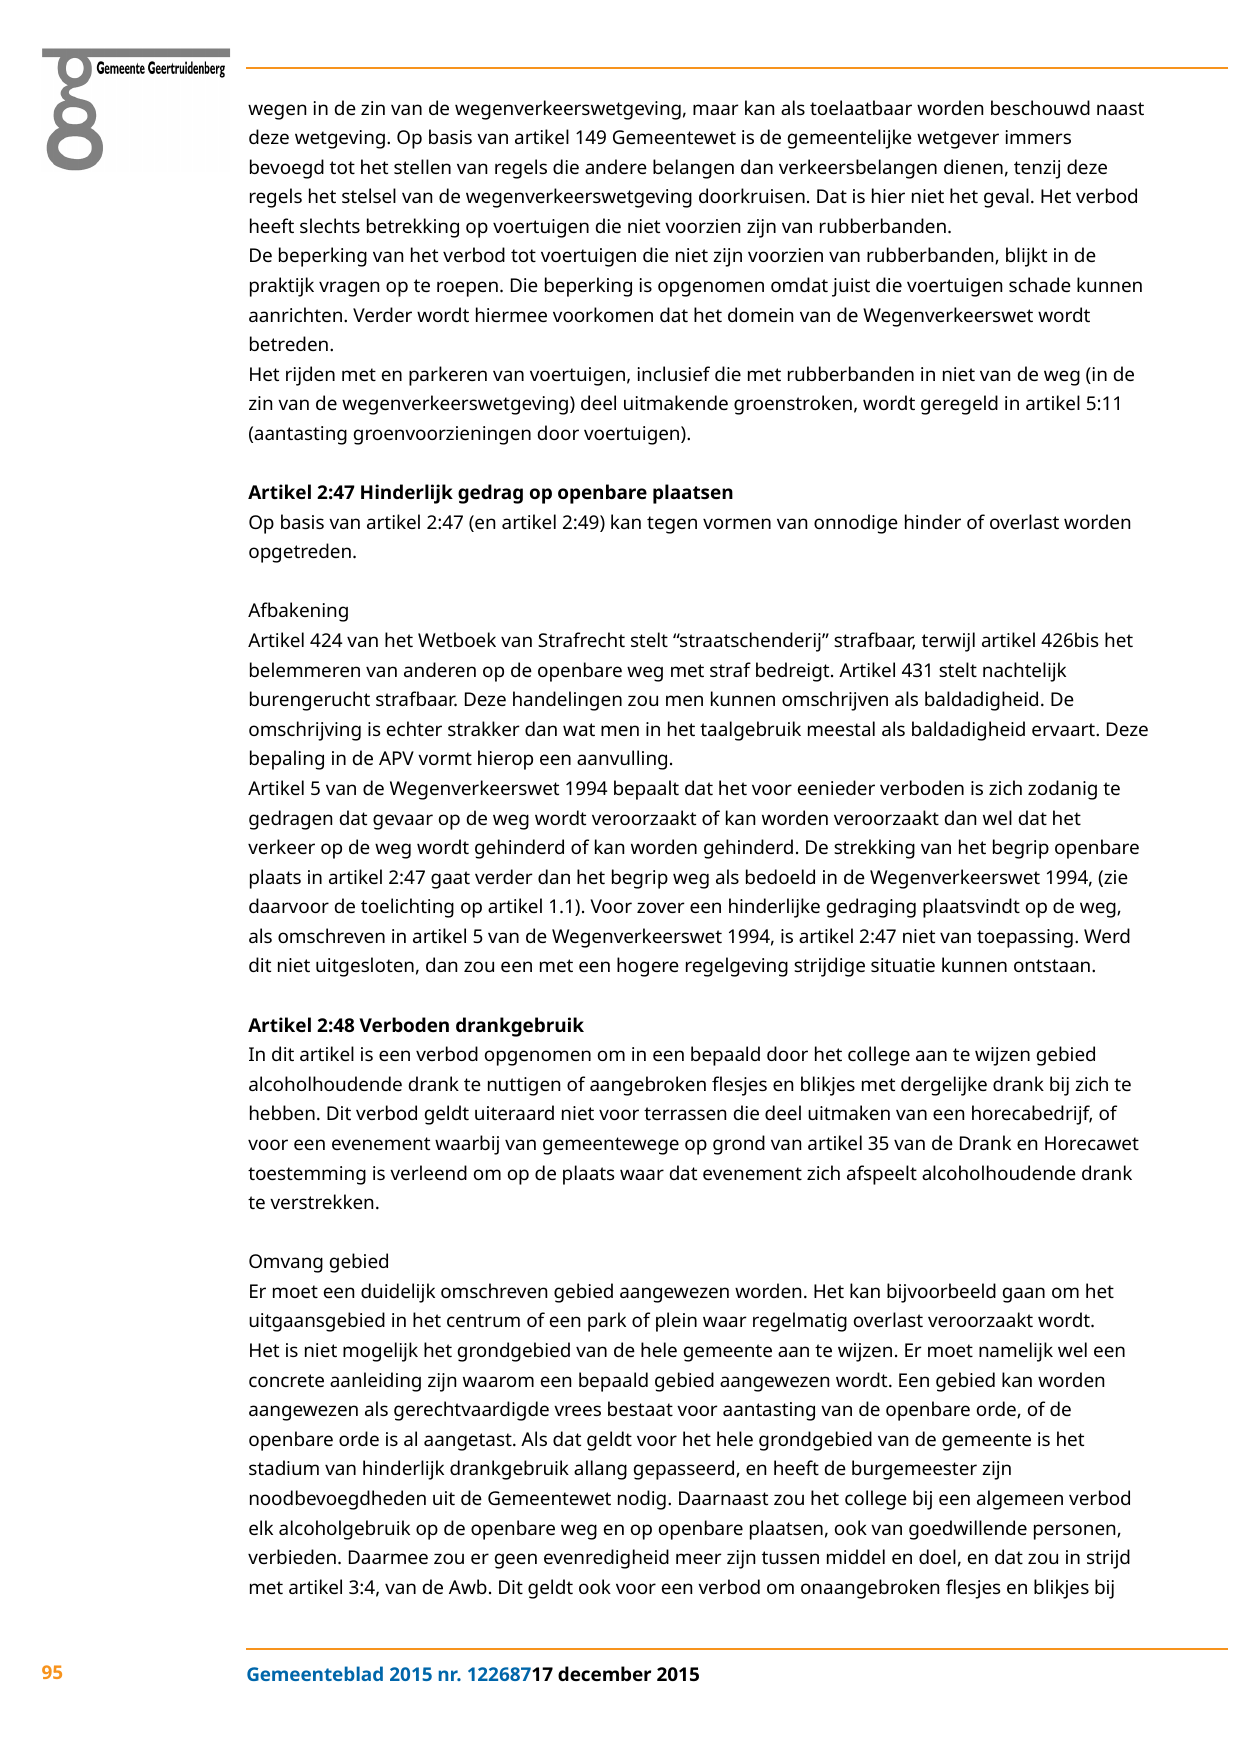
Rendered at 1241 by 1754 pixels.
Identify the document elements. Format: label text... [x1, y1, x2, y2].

text De beperking van het verbod tot voertuigen die niet zijn voorzien van rubberbanden, blijkt in de praktijk vragen op te roepen. Die beperking is opgenomen omdat juist die voertuigen schade kunnen aanrichten. Verder wordt hiermee voorkomen dat het domein van de Wegenverkeerswet wordt betreden. [248, 243, 1152, 357]
text In dit artikel is een verbod opgenomen om in een bepaald door het college aan te wijzen gebied alcoholhoudende drank te nuttigen of aangebroken flesjes en blikjes met dergelijke drank bij zich te hebben. Dit verbod geldt uiteraard niet voor terrassen die deel uitmaken van een horecabedrijf, of voor een evenement waarbij van gemeentewege op grond van artikel 35 van de Drank en Horecawet toestemming is verleend om op de plaats waar dat evenement zich afspeelt alcoholhoudende drank te verstrekken. [248, 1041, 1152, 1215]
text Het is niet mogelijk het grondgebied van de hele gemeente aan te wijzen. Er moet namelijk wel een concrete aanleiding zijn waarom een bepaald gebied aangewezen wordt. Een gebied kan worden aangewezen als gerechtvaardigde vrees bestaat voor aantasting van de openbare orde, of de openbare orde is al aangetast. Als dat geldt voor het hele grondgebied van de gemeente is het stadium van hinderlijk drankgebruik allang gepasseerd, en heeft de burgemeester zijn noodbevoegdheden uit de Gemeentewet nodig. Daarnaast zou het college bij een algemeen verbod elk alcoholgebruik op de openbare weg en op openbare plaatsen, ook van goedwillende personen, verbieden. Daarmee zou er geen evenredigheid meer zijn tussen middel en doel, en dat zou in strijd met artikel 3:4, van de Awb. Dit geldt ook voor een verbod om onaangebroken flesjes en blikjes bij [248, 1337, 1152, 1600]
picture [41, 47, 231, 172]
text Omvang gebied [248, 1248, 1152, 1274]
text Artikel 2:47 Hinderlijk gedrag op openbare plaatsen [248, 479, 1152, 505]
text Artikel 424 van het Wetboek van Strafrecht stelt “straatschenderij” strafbaar, terwijl artikel 426bis het belemmeren van anderen op de openbare weg met straf bedreigt. Artikel 431 stelt nachtelijk burengerucht strafbaar. Deze handelingen zou men kunnen omschrijven als baldadigheid. De omschrijving is echter strakker dan wat men in het taalgebruik meestal als baldadigheid ervaart. Deze bepaling in de APV vormt hierop een aanvulling. [248, 627, 1152, 771]
text Afbakening [248, 598, 1152, 623]
text Er moet een duidelijk omschreven gebied aangewezen worden. Het kan bijvoorbeeld gaan om het uitgaansgebied in het centrum of een park of plein waar regelmatig overlast veroorzaakt wordt. [248, 1278, 1152, 1333]
text wegen in de zin van de wegenverkeerswetgeving, maar kan als toelaatbaar worden beschouwd naast deze wetgeving. Op basis van artikel 149 Gemeentewet is de gemeentelijke wetgever immers bevoegd tot het stellen van regels die andere belangen dan verkeersbelangen dienen, tenzij deze regels het stelsel van de wegenverkeerswetgeving doorkruisen. Dat is hier niet het geval. Het verbod heeft slechts betrekking op voertuigen die niet voorzien zijn van rubberbanden. [248, 95, 1152, 239]
text Op basis van artikel 2:47 (en artikel 2:49) kan tegen vormen van onnodige hinder of overlast worden opgetreden. [248, 509, 1152, 564]
text Het rijden met en parkeren van voertuigen, inclusief die met rubberbanden in niet van de weg (in de zin van de wegenverkeerswetgeving) deel uitmakende groenstroken, wordt geregeld in artikel 5:11 (aantasting groenvoorzieningen door voertuigen). [248, 361, 1152, 446]
text Artikel 2:48 Verboden drankgebruik [248, 1012, 1152, 1038]
text Artikel 5 van de Wegenverkeerswet 1994 bepaalt dat het voor eenieder verboden is zich zodanig te gedragen dat gevaar op de weg wordt veroorzaakt of kan worden veroorzaakt dan wel dat het verkeer op de weg wordt gehinderd of kan worden gehinderd. De strekking van het begrip openbare plaats in artikel 2:47 gaat verder dan het begrip weg als bedoeld in de Wegenverkeerswet 1994, (zie daarvoor de toelichting op artikel 1.1). Voor zover een hinderlijke gedraging plaatsvindt op de weg, als omschreven in artikel 5 van de Wegenverkeerswet 1994, is artikel 2:47 niet van toepassing. Werd dit niet uitgesloten, dan zou een met een hogere regelgeving strijdige situatie kunnen ontstaan. [248, 775, 1152, 978]
